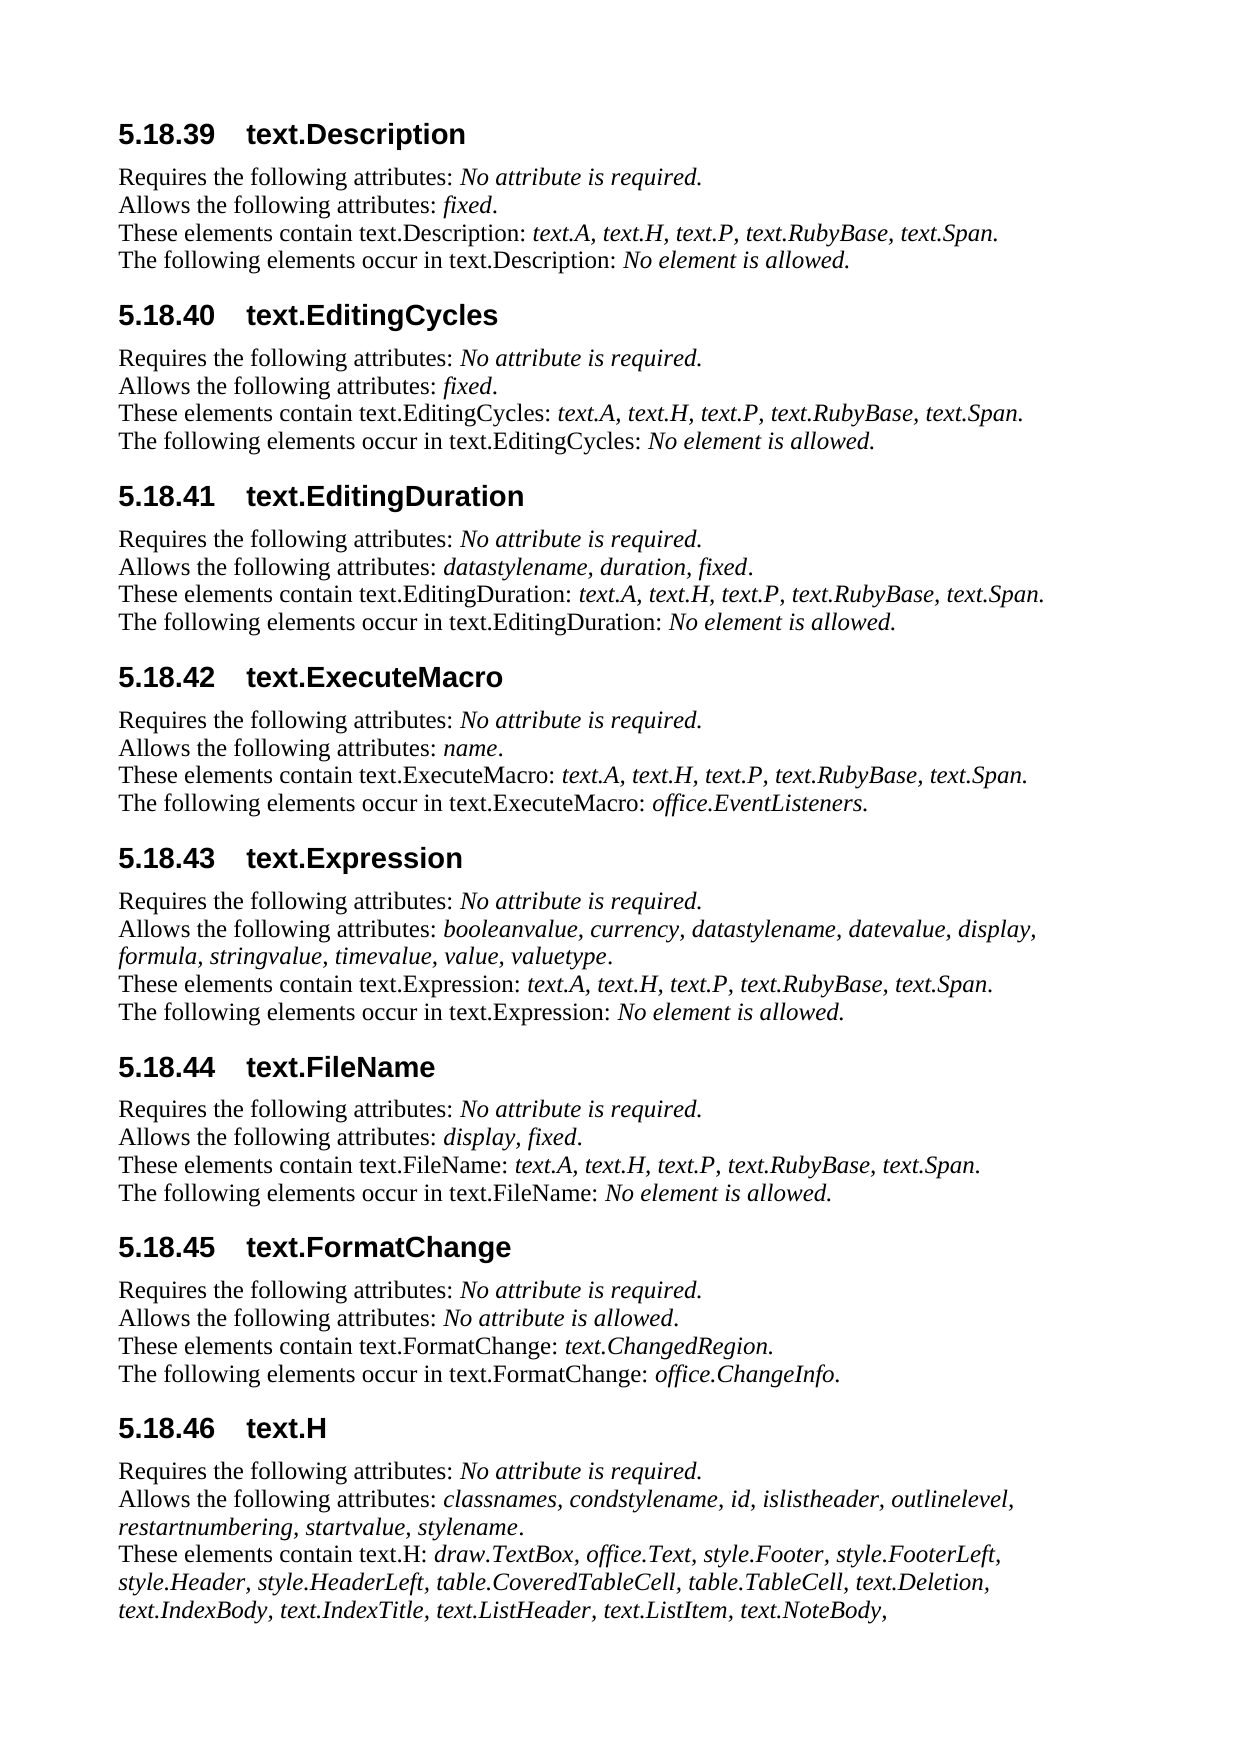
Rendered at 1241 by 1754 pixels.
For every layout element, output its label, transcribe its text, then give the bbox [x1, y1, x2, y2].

text Allows the following attributes: display, fixed. [118, 1123, 1122, 1151]
subtitle text.H [118, 1412, 1122, 1445]
text Allows the following attributes: No attribute is allowed. [118, 1304, 1122, 1332]
text The following elements occur in text.EditingDuration: No element is allowed. [118, 608, 1122, 636]
text Requires the following attributes: No attribute is required. [118, 1096, 1122, 1123]
text Allows the following attributes: classnames, condstylename, id, islistheader, outlinelevel, restartnumbering, startvalue, stylename. [118, 1485, 1122, 1541]
text Allows the following attributes: fixed. [118, 191, 1122, 219]
text The following elements occur in text.Expression: No element is allowed. [118, 998, 1122, 1026]
text The following elements occur in text.FileName: No element is allowed. [118, 1179, 1122, 1206]
text Requires the following attributes: No attribute is required. [118, 706, 1122, 734]
subtitle text.EditingDuration [118, 480, 1122, 513]
text These elements contain text.EditingDuration: text.A, text.H, text.P, text.RubyBase, text.Span. [118, 581, 1122, 608]
subtitle text.Expression [118, 842, 1122, 874]
subtitle text.Description [118, 118, 1122, 151]
text Requires the following attributes: No attribute is required. [118, 887, 1122, 915]
text These elements contain text.EditingCycles: text.A, text.H, text.P, text.RubyBase, text.Span. [118, 399, 1122, 427]
text Requires the following attributes: No attribute is required. [118, 525, 1122, 553]
text These elements contain text.Expression: text.A, text.H, text.P, text.RubyBase, text.Span. [118, 970, 1122, 998]
text These elements contain text.H: draw.TextBox, office.Text, style.Footer, style.FooterLeft, style.Header, style.HeaderLeft, table.CoveredTableCell, table.TableCell, text.Deletion, text.IndexBody, text.IndexTitle, text.ListHeader, text.ListItem, text.NoteBody, [118, 1541, 1122, 1624]
text Requires the following attributes: No attribute is required. [118, 1277, 1122, 1304]
text These elements contain text.FileName: text.A, text.H, text.P, text.RubyBase, text.Span. [118, 1151, 1122, 1179]
text Requires the following attributes: No attribute is required. [118, 163, 1122, 191]
text Allows the following attributes: booleanvalue, currency, datastylename, datevalue, display, formula, stringvalue, timevalue, value, valuetype. [118, 915, 1122, 970]
text These elements contain text.FormatChange: text.ChangedRegion. [118, 1332, 1122, 1360]
text The following elements occur in text.Description: No element is allowed. [118, 246, 1122, 274]
subtitle text.FileName [118, 1051, 1122, 1083]
text Allows the following attributes: fixed. [118, 372, 1122, 399]
text Requires the following attributes: No attribute is required. [118, 344, 1122, 372]
text The following elements occur in text.EditingCycles: No element is allowed. [118, 427, 1122, 455]
text Allows the following attributes: name. [118, 734, 1122, 761]
text These elements contain text.ExecuteMacro: text.A, text.H, text.P, text.RubyBase, text.Span. [118, 761, 1122, 789]
text Allows the following attributes: datastylename, duration, fixed. [118, 553, 1122, 581]
text Requires the following attributes: No attribute is required. [118, 1457, 1122, 1485]
text The following elements occur in text.ExecuteMacro: office.EventListeners. [118, 789, 1122, 817]
text The following elements occur in text.FormatChange: office.ChangeInfo. [118, 1360, 1122, 1387]
subtitle text.EditingCycles [118, 299, 1122, 332]
text These elements contain text.Description: text.A, text.H, text.P, text.RubyBase, text.Span. [118, 219, 1122, 246]
subtitle text.FormatChange [118, 1231, 1122, 1264]
subtitle text.ExecuteMacro [118, 661, 1122, 693]
